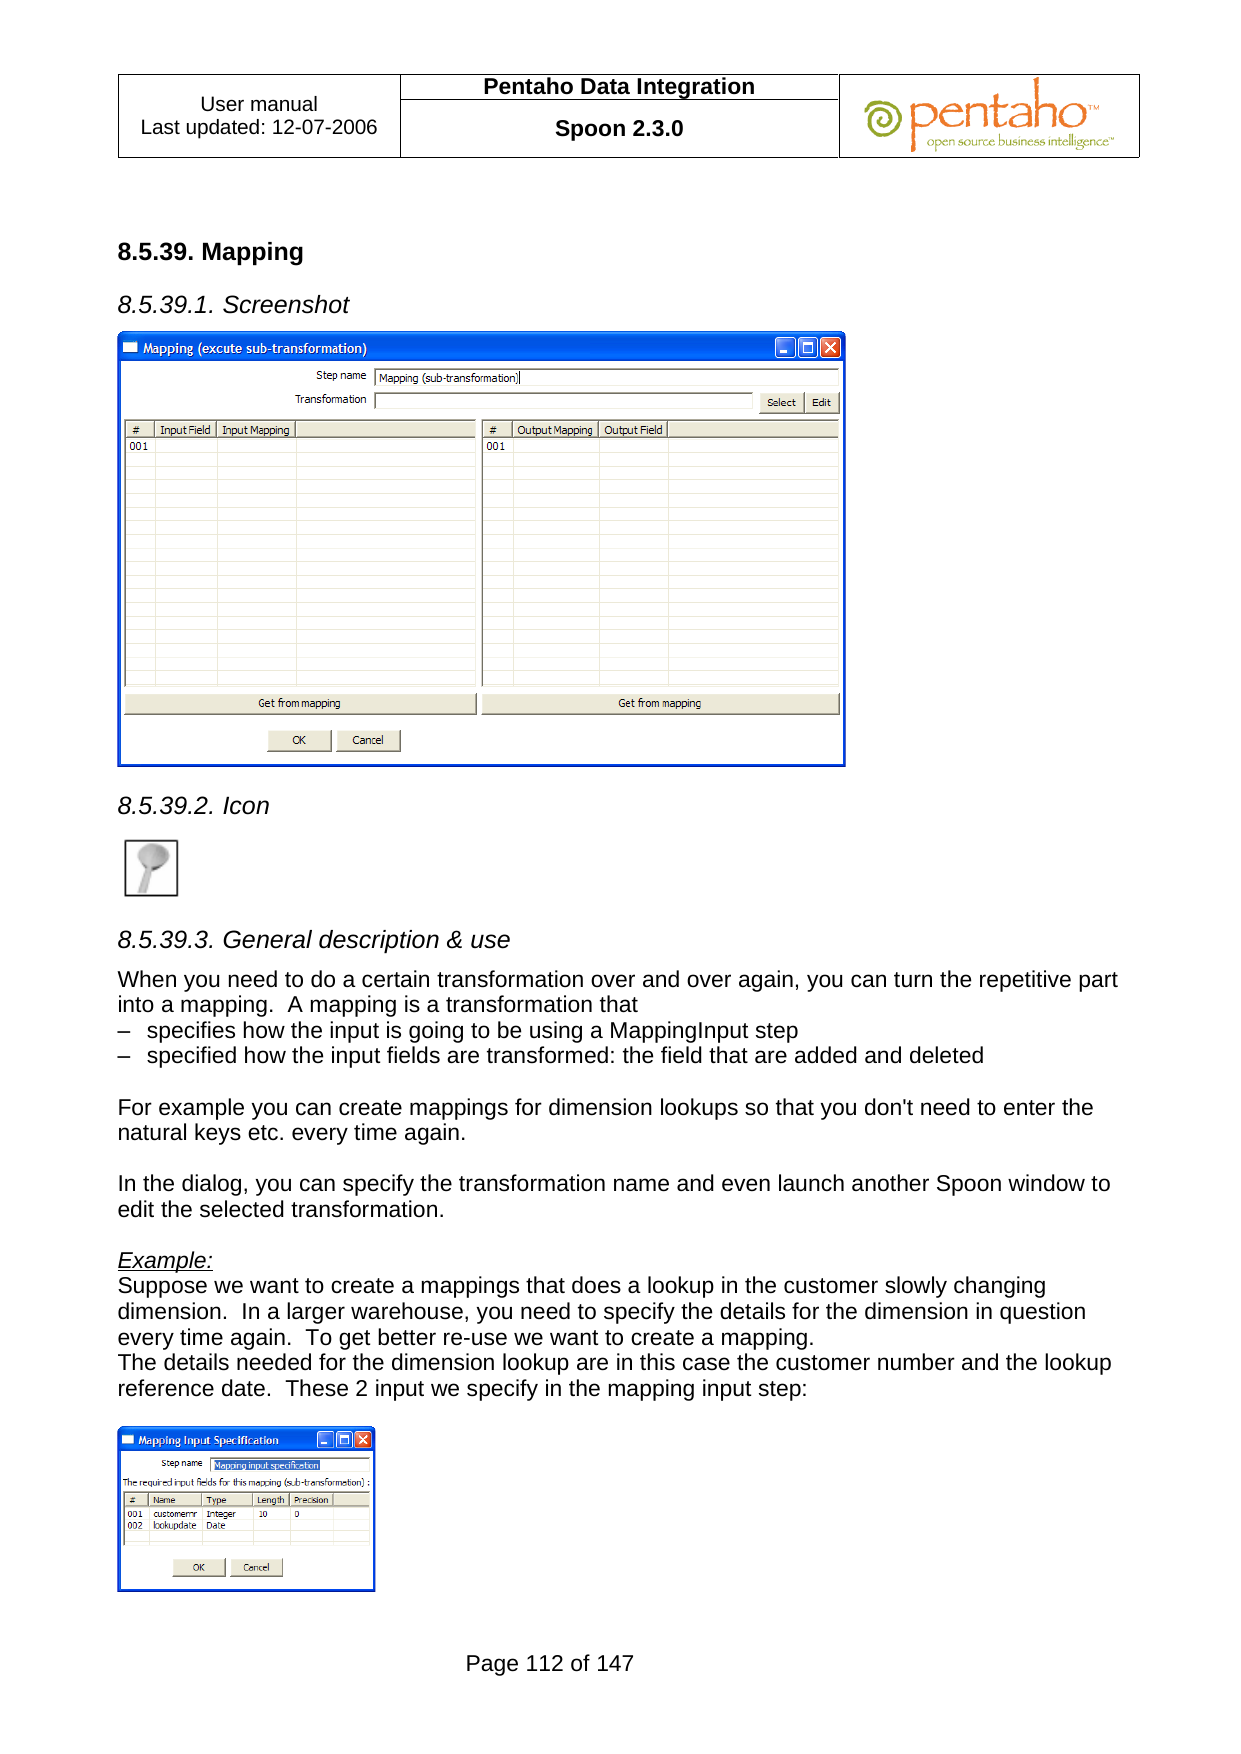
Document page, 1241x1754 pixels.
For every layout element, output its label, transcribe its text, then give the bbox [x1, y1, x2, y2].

subtitle Mapping [117, 238, 1137, 266]
picture [117, 1426, 376, 1592]
subtitle Icon [117, 792, 1137, 820]
text When you need to do a certain transformation over and over again, you can turn the repetitive part into a mapping. A mapping is a transformation that [117, 966, 1137, 1017]
list specifies how the input is going to be using a MappingInput step [117, 1017, 1137, 1043]
subtitle Screenshot [117, 291, 1137, 319]
list specified how the input fields are transformed: the field that are added and deleted [117, 1043, 1137, 1069]
text Suppose we want to create a mappings that does a lookup in the customer slowly changing dimension. In a larger warehouse, you need to specify the details for the dimension in question every time again. To get better re-use we want to create a mapping. [117, 1273, 1137, 1350]
text For example you can create mappings for dimension lookups so that you don't need to enter the natural keys etc. every time again. [117, 1094, 1137, 1146]
picture [117, 331, 846, 767]
text The details needed for the dimension lookup are in this case the customer number and the lookup reference date. These 2 input we specify in the mapping input step: [117, 1350, 1137, 1401]
text Example: [117, 1248, 1137, 1273]
text In the dialog, you can specify the transformation name and even launch another Spoon window to edit the selected transformation. [117, 1171, 1137, 1222]
subtitle General description & use [117, 926, 1137, 954]
